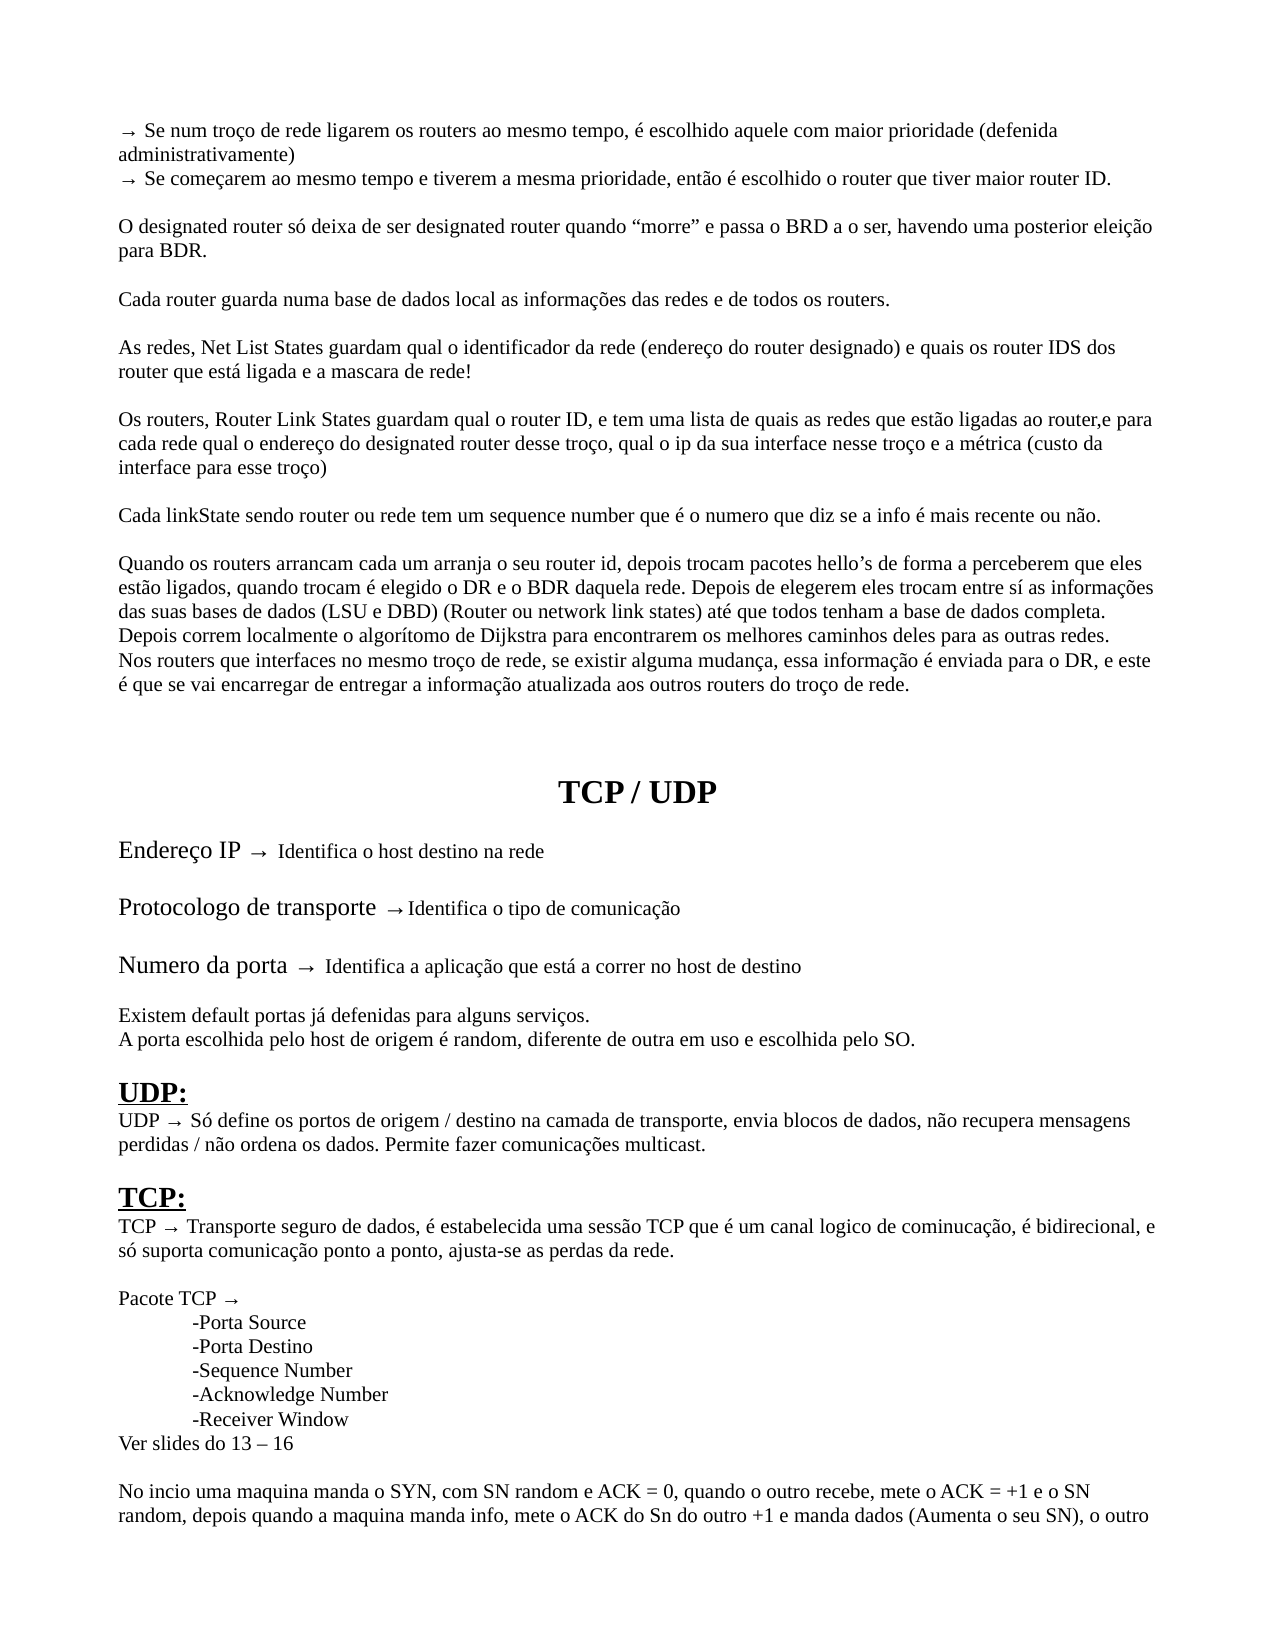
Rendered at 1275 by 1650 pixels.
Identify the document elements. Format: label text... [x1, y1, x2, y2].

text As redes, Net List States guardam qual o identificador da rede (endereço do router designado) e quais os router IDS dos router que está ligada e a mascara de rede! [118, 335, 1157, 383]
text O designated router só deixa de ser designated router quando “morre” e passa o BRD a o ser, havendo uma posterior eleição para BDR. [118, 214, 1157, 262]
text Protocologo de transporte →Identifica o tipo de comunicação [118, 892, 1157, 921]
text Cada router guarda numa base de dados local as informações das redes e de todos os routers. [118, 287, 1157, 311]
text Quando os routers arrancam cada um arranja o seu router id, depois trocam pacotes hello’s de forma a perceberem que eles estão ligados, quando trocam é elegido o DR e o BDR daquela rede. Depois de elegerem eles trocam entre sí as informações das suas bases de dados (LSU e DBD) (Router ou network link states) até que todos tenham a base de dados completa. Depois correm localmente o algorítomo de Dijkstra para encontrarem os melhores caminhos deles para as outras redes. [118, 551, 1157, 647]
text A porta escolhida pelo host de origem é random, diferente de outra em uso e escolhida pelo SO. [118, 1027, 1157, 1051]
text TCP → Transporte seguro de dados, é estabelecida uma sessão TCP que é um canal logico de cominucação, é bidirecional, e só suporta comunicação ponto a ponto, ajusta-se as perdas da rede. [118, 1214, 1157, 1262]
text TCP: [118, 1180, 1157, 1214]
text Endereço IP → Identifica o host destino na rede [118, 835, 1157, 863]
text UDP: [118, 1075, 1157, 1108]
text -Sequence Number [118, 1358, 1157, 1382]
text Existem default portas já defenidas para alguns serviços. [118, 1002, 1157, 1027]
text → Se num troço de rede ligarem os routers ao mesmo tempo, é escolhido aquele com maior prioridade (defenida administrativamente) [118, 118, 1157, 166]
text -Porta Destino [118, 1334, 1157, 1358]
text Cada linkState sendo router ou rede tem um sequence number que é o numero que diz se a info é mais recente ou não. [118, 503, 1157, 527]
text Pacote TCP → [118, 1286, 1157, 1310]
text -Porta Source [118, 1310, 1157, 1334]
text → Se começarem ao mesmo tempo e tiverem a mesma prioridade, então é escolhido o router que tiver maior router ID. [118, 166, 1157, 190]
text -Acknowledge Number [118, 1382, 1157, 1406]
text TCP / UDP [118, 772, 1157, 811]
text -Receiver Window [118, 1406, 1157, 1431]
text UDP → Só define os portos de origem / destino na camada de transporte, envia blocos de dados, não recupera mensagens perdidas / não ordena os dados. Permite fazer comunicações multicast. [118, 1108, 1157, 1156]
text No incio uma maquina manda o SYN, com SN random e ACK = 0, quando o outro recebe, mete o ACK = +1 e o SN random, depois quando a maquina manda info, mete o ACK do Sn do outro +1 e manda dados (Aumenta o seu SN), o outro [118, 1479, 1157, 1527]
text Ver slides do 13 – 16 [118, 1431, 1157, 1454]
text Os routers, Router Link States guardam qual o router ID, e tem uma lista de quais as redes que estão ligadas ao router,e para cada rede qual o endereço do designated router desse troço, qual o ip da sua interface nesse troço e a métrica (custo da interface para esse troço) [118, 407, 1157, 479]
text Numero da porta → Identifica a aplicação que está a correr no host de destino [118, 950, 1157, 978]
text Nos routers que interfaces no mesmo troço de rede, se existir alguma mudança, essa informação é enviada para o DR, e este é que se vai encarregar de entregar a informação atualizada aos outros routers do troço de rede. [118, 647, 1157, 696]
